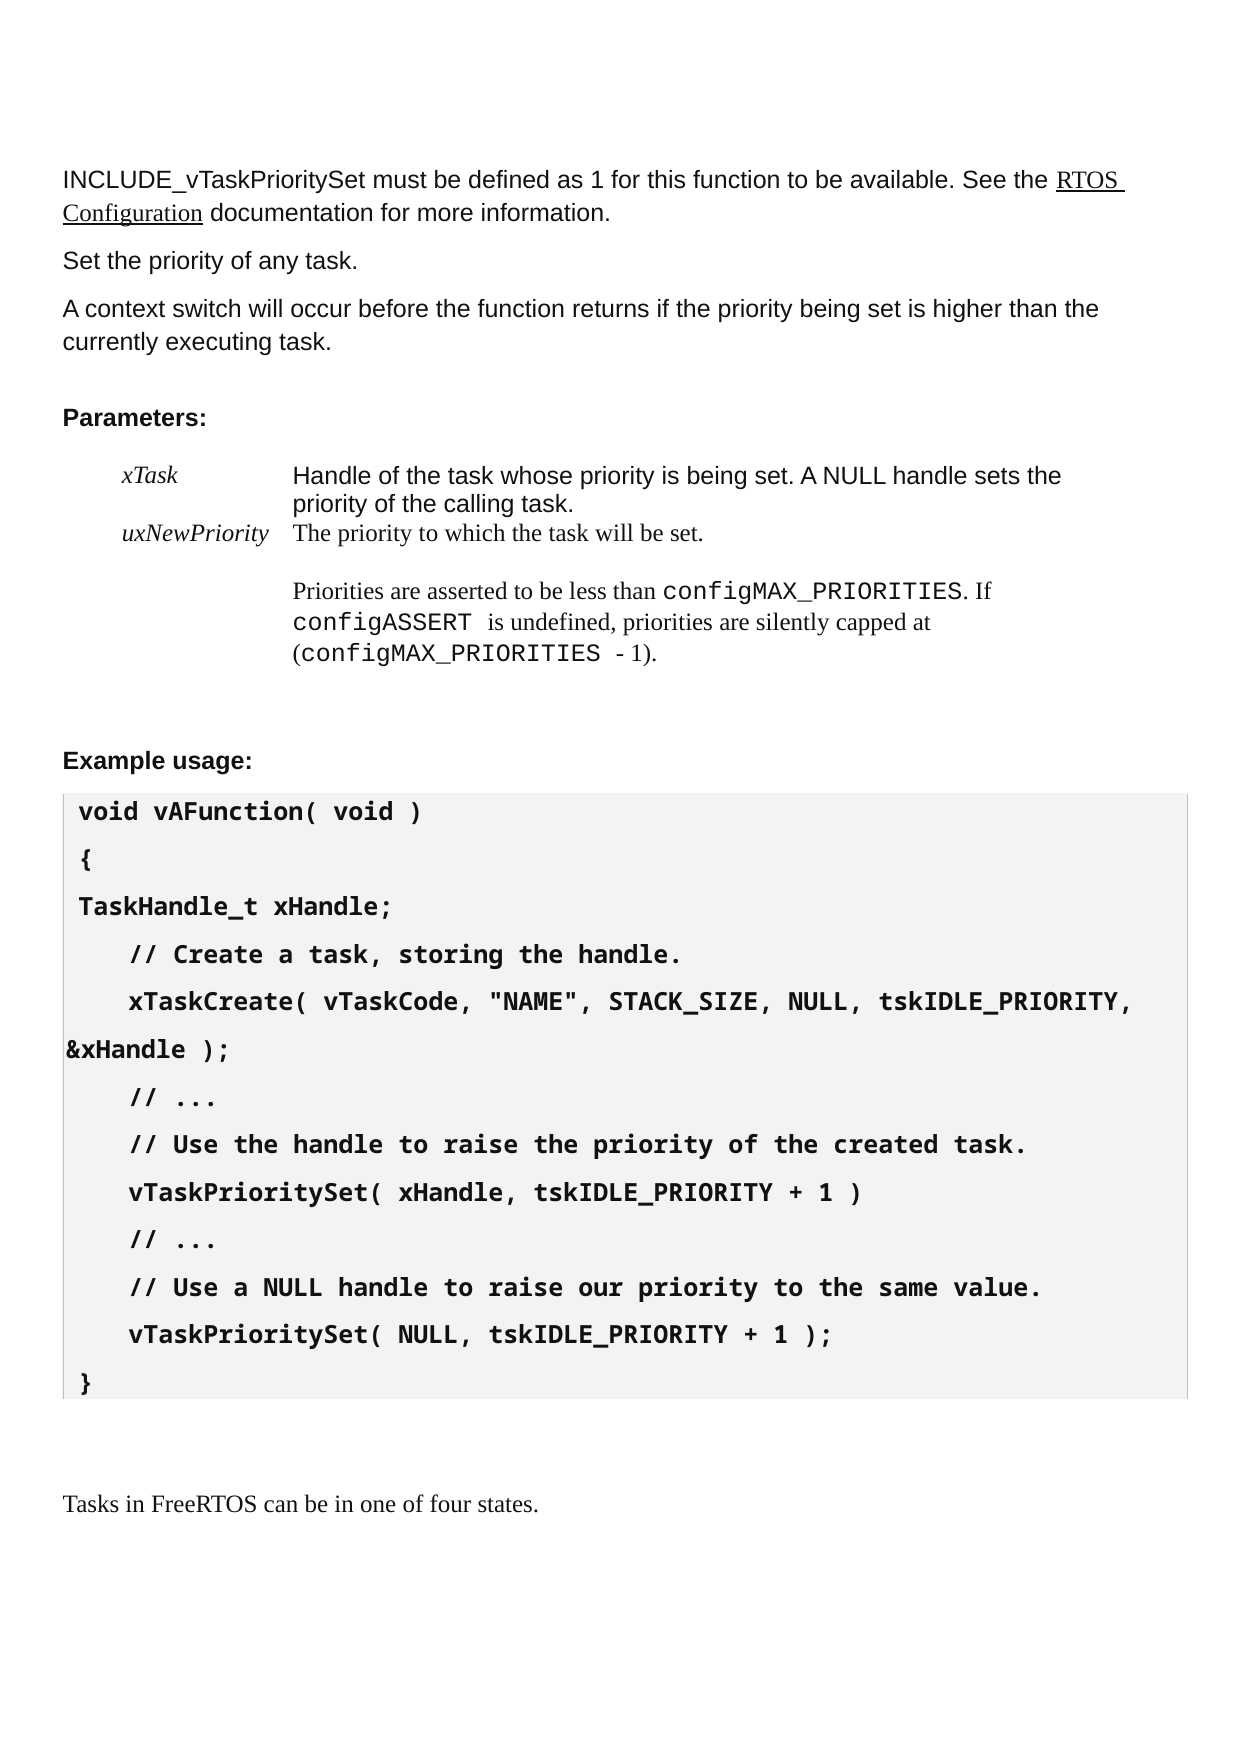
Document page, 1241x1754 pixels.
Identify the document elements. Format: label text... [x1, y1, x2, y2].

table_header Handle of the task whose priority is being set. A NULL handle sets the priority of the calling task. [292, 461, 1066, 518]
text { [64, 841, 1187, 875]
text } [64, 1365, 1187, 1399]
table_cell The priority to which the task will be set. Priorities are asserted to be less than configMAX_PRIORITIES. If configASSERT is undefined, priorities are silently capped at (configMAX_PRIORITIES - 1). [292, 518, 1066, 698]
text // Use the handle to raise the priority of the created task. [64, 1127, 1187, 1161]
subtitle Parameters: [62, 403, 1187, 432]
text TaskHandle_t xHandle; [64, 889, 1187, 923]
text INCLUDE_vTaskPrioritySet must be defined as 1 for this function to be available. See the RTOS Configuration documentation for more information. [62, 165, 1187, 227]
text void vAFunction( void ) [62, 793, 1187, 828]
text Tasks in FreeRTOS can be in one of four states. [62, 1489, 1187, 1518]
table_header xTask [122, 461, 292, 518]
text A context switch will occur before the function returns if the priority being set is higher than the currently executing task. [62, 294, 1187, 356]
text vTaskPrioritySet( NULL, tskIDLE_PRIORITY + 1 ); [64, 1317, 1187, 1351]
text // Create a task, storing the handle. [64, 936, 1187, 970]
text // ... [64, 1222, 1187, 1256]
text // Use a NULL handle to raise our priority to the same value. [64, 1269, 1187, 1304]
text vTaskPrioritySet( xHandle, tskIDLE_PRIORITY + 1 ) [64, 1174, 1187, 1208]
text xTaskCreate( vTaskCode, "NAME", STACK_SIZE, NULL, tskIDLE_PRIORITY, &xHandle ); [64, 984, 1187, 1066]
text // ... [64, 1079, 1187, 1113]
text Set the priority of any task. [62, 246, 1187, 275]
text Example usage: [62, 746, 1187, 775]
table_cell uxNewPriority [122, 518, 292, 698]
